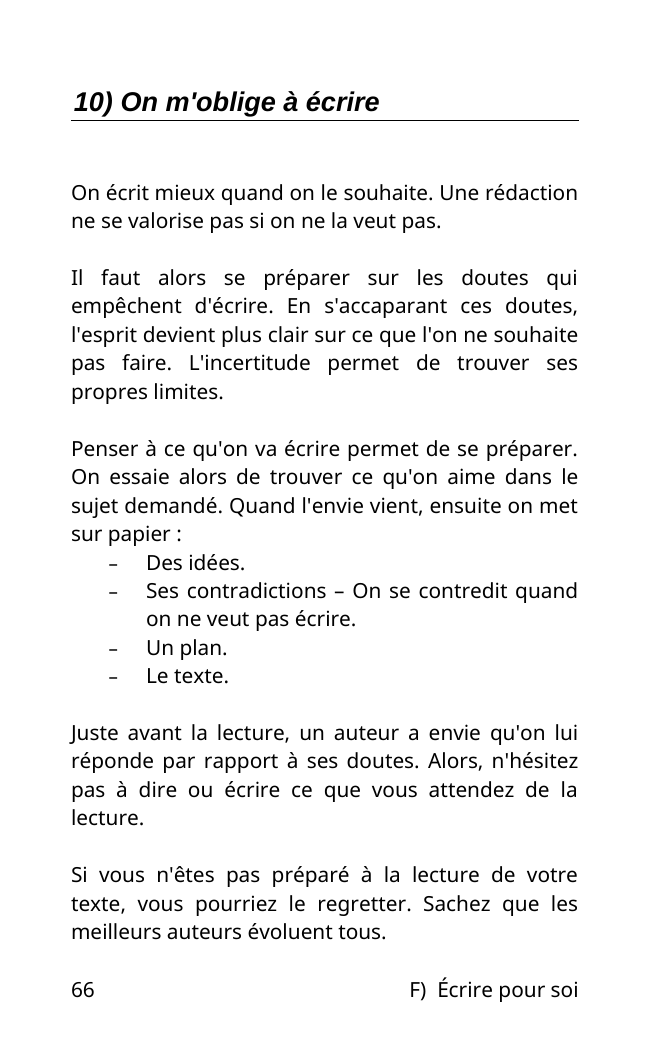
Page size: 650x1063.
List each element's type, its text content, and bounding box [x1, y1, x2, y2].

subtitle On m'oblige à écrire [71, 84, 579, 120]
text Si vous n'êtes pas préparé à la lecture de votre texte, vous pourriez le regretter. Sachez que les meilleurs auteurs évoluent tous. [71, 860, 579, 946]
list Un plan. [108, 633, 579, 661]
list Ses contradictions – On se contredit quand on ne veut pas écrire. [108, 576, 579, 633]
text Juste avant la lecture, un auteur a envie qu'on lui réponde par rapport à ses doutes. Alors, n'hésitez pas à dire ou écrire ce que vous attendez de la lecture. [71, 718, 579, 832]
text Penser à ce qu'on va écrire permet de se préparer. On essaie alors de trouver ce qu'on aime dans le sujet demandé. Quand l'envie vient, ensuite on met sur papier : [71, 434, 579, 548]
list Le texte. [108, 661, 579, 690]
text Il faut alors se préparer sur les doutes qui empêchent d'écrire. En s'accaparant ces doutes, l'esprit devient plus clair sur ce que l'on ne souhaite pas faire. L'incertitude permet de trouver ses propres limites. [71, 263, 579, 405]
text On écrit mieux quand on le souhaite. Une rédaction ne se valorise pas si on ne la veut pas. [71, 178, 579, 235]
list Des idées. [108, 548, 579, 576]
